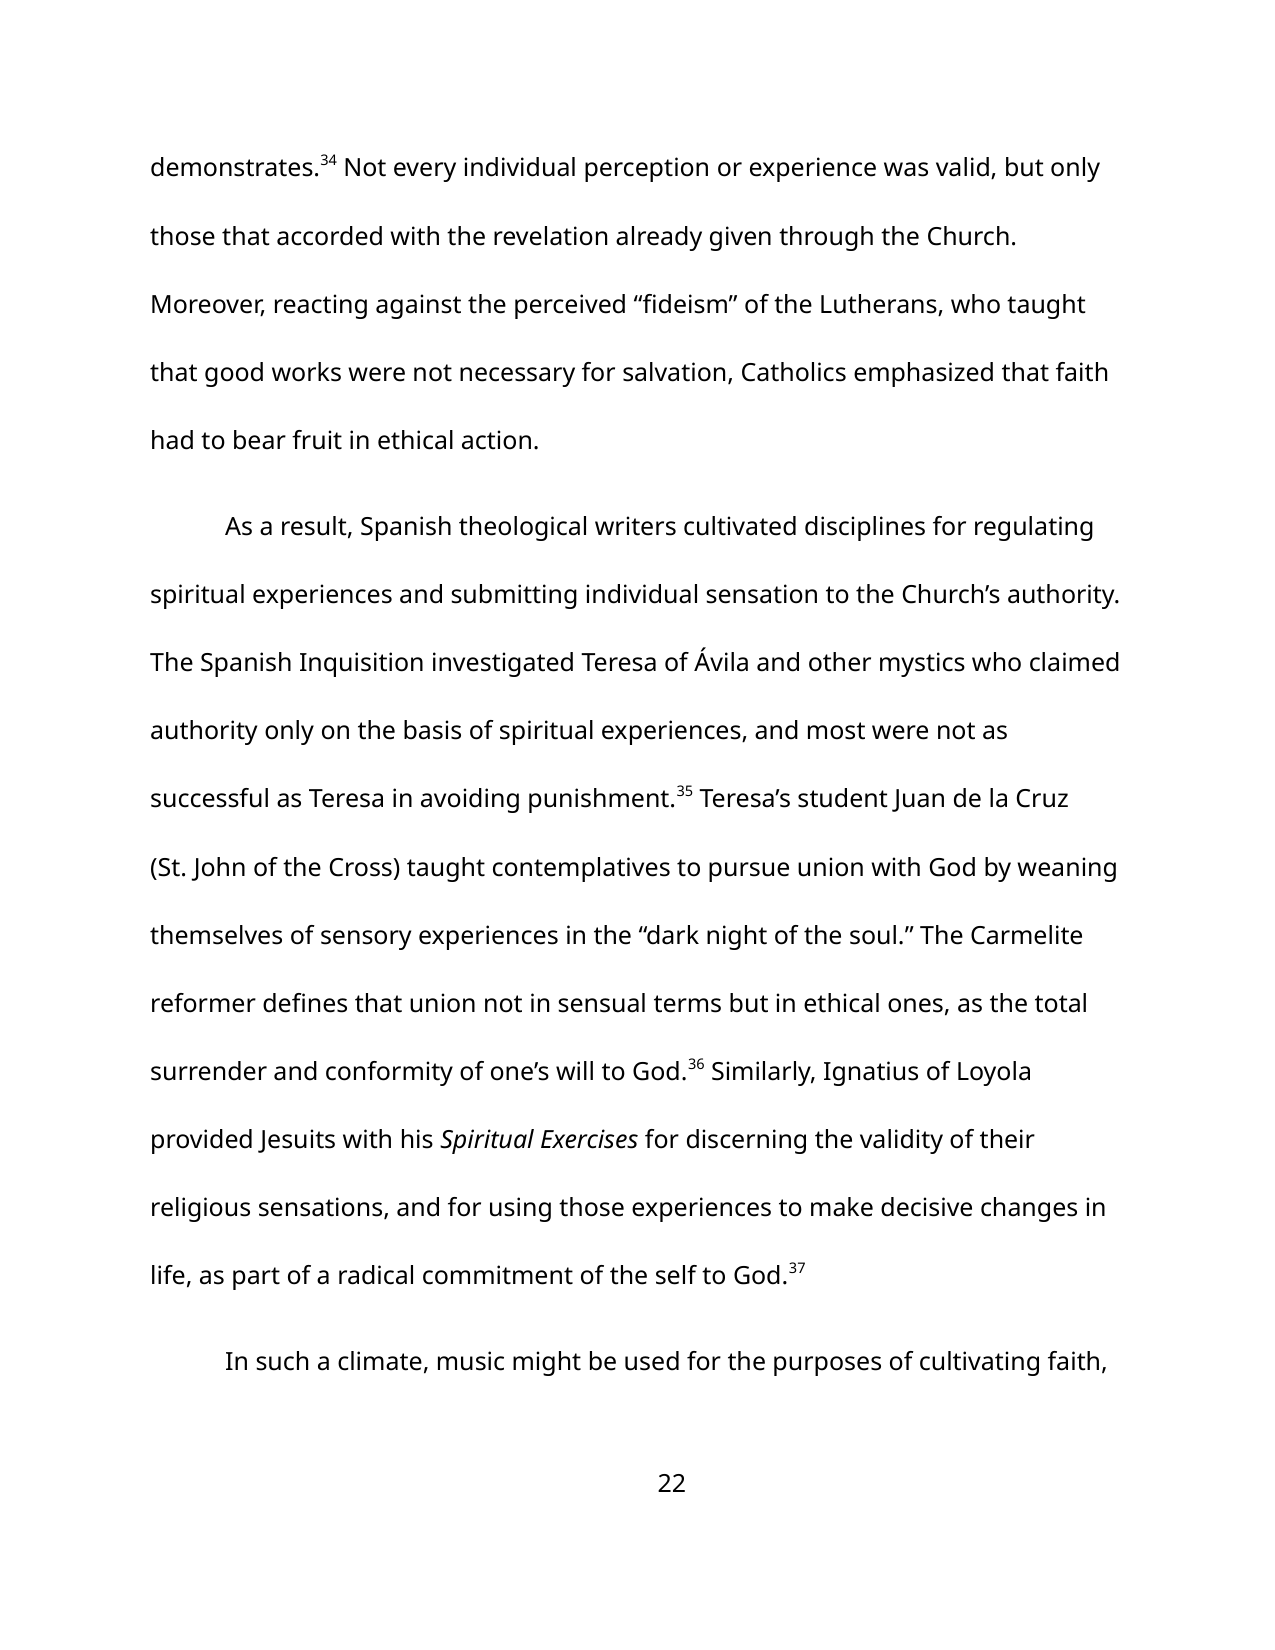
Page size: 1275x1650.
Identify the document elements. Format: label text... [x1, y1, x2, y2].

text As a result, Spanish theological writers cultivated disciplines for regulating spiritual experiences and submitting individual sensation to the Church’s authority. The Spanish Inquisition investigated Teresa of Ávila and other mystics who claimed authority only on the basis of spiritual experiences, and most were not as successful as Teresa in avoiding punishment. Teresa’s student Juan de la Cruz (St. John of the Cross) taught contemplatives to pursue union with God by weaning themselves of sensory experiences in the “dark night of the soul.” The Carmelite reformer defines that union not in sensual terms but in ethical ones, as the total surrender and conformity of one’s will to God. Similarly, Ignatius of Loyola provided Jesuits with his Spiritual Exercises for discerning the validity of their religious sensations, and for using those experiences to make decisive changes in life, as part of a radical commitment of the self to God. [150, 508, 1125, 1292]
text In such a climate, music might be used for the purposes of cultivating faith, [150, 1344, 1125, 1378]
text demonstrates. Not every individual perception or experience was valid, but only those that accorded with the revelation already given through the Church. Moreover, reacting against the perceived “fideism” of the Lutherans, who taught that good works were not necessary for salvation, Catholics emphasized that faith had to bear fruit in ethical action. [150, 150, 1125, 457]
